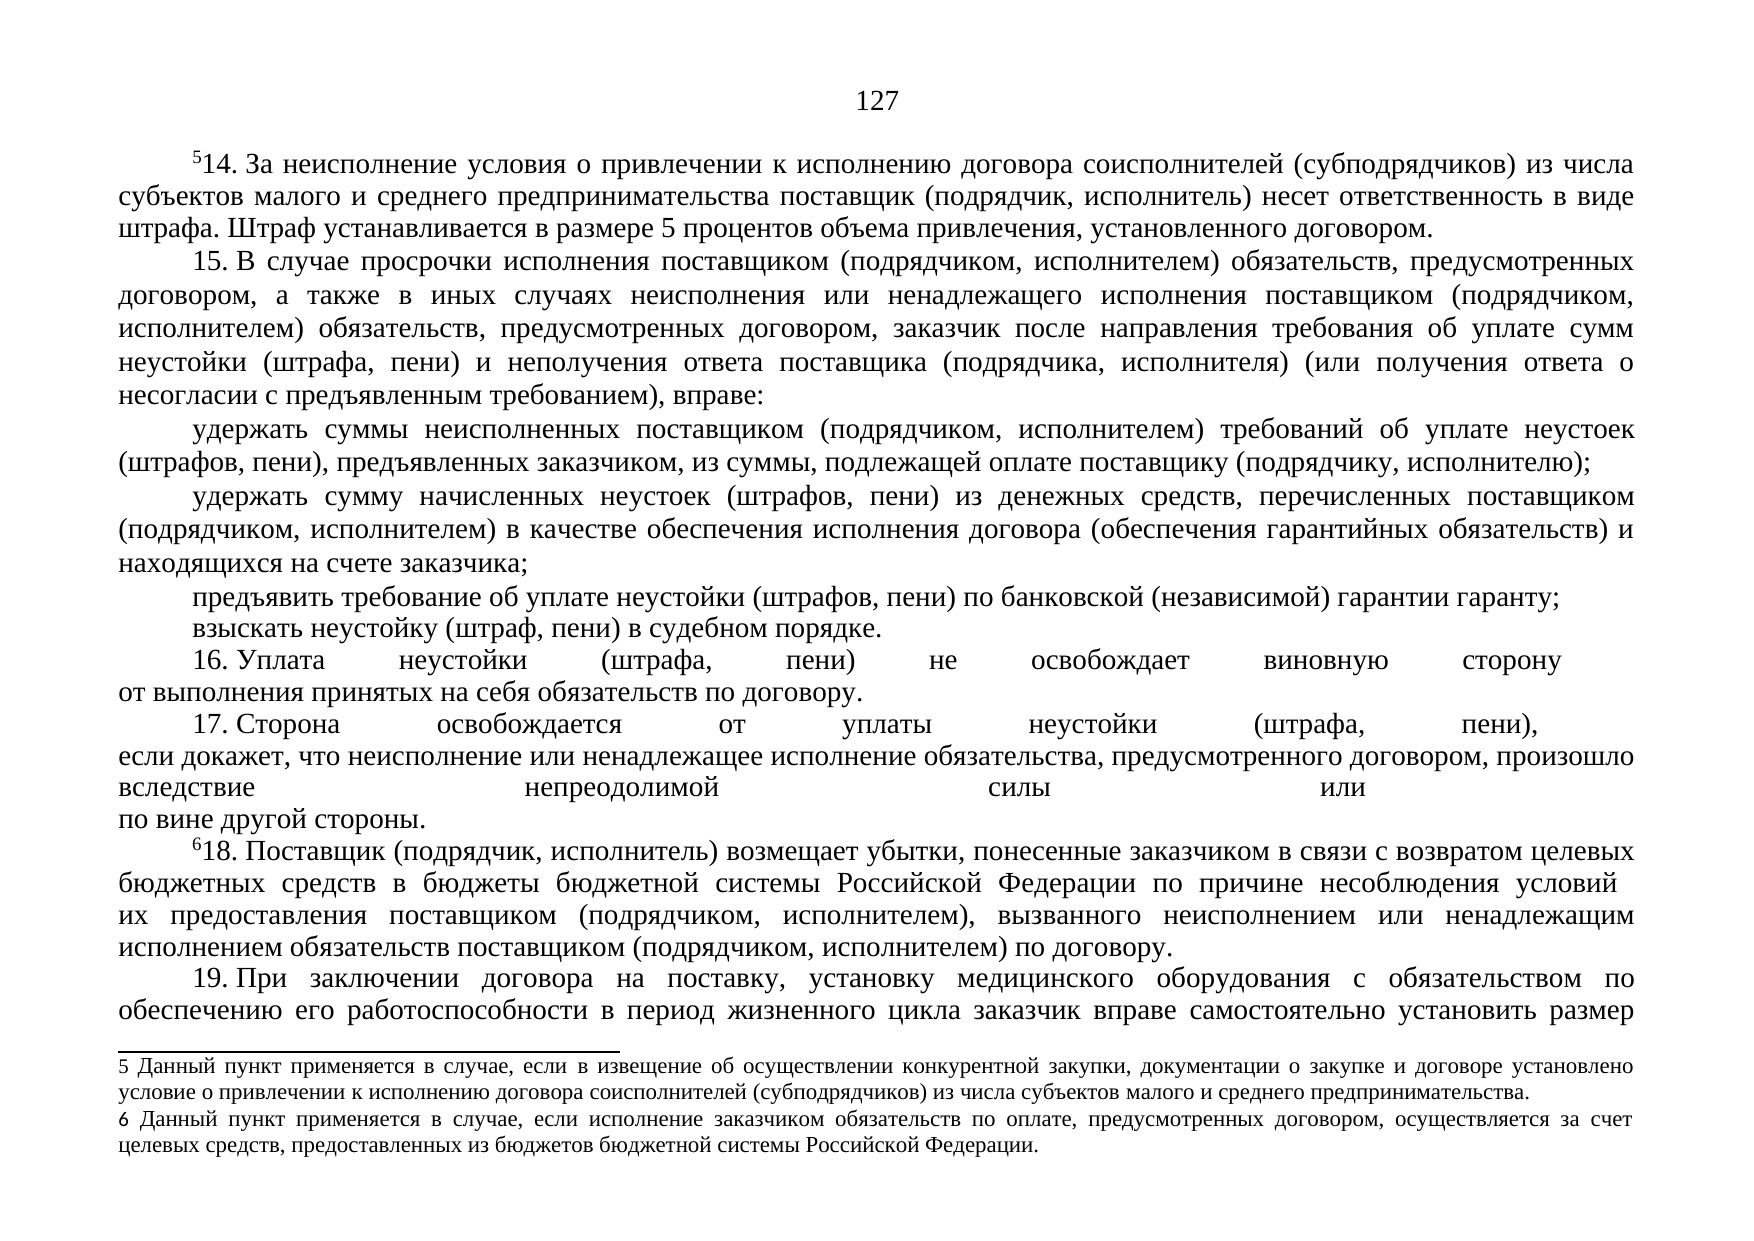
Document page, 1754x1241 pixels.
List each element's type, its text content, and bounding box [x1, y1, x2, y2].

text 14. За неисполнение условия о привлечении к исполнению договора соисполнителей (субподрядчиков) из числа субъектов малого и среднего предпринимательства поставщик (подрядчик, исполнитель) несет ответственность в виде штрафа. Штраф устанавливается в размере 5 процентов объема привлечения, установленного договором. [118, 148, 1636, 243]
text 17. Сторона освобождается от уплаты неустойки (штрафа, пени), если докажет, что неисполнение или ненадлежащее исполнение обязательства, предусмотренного договором, произошло вследствие непреодолимой силы или по вине другой стороны. [118, 708, 1636, 835]
text предъявить требование об уплате неустойки (штрафов, пени) по банковской (независимой) гарантии гаранту; [118, 579, 1636, 612]
text 19. При заключении договора на поставку, установку медицинского оборудования с обязательством по обеспечению его работоспособности в период жизненного цикла заказчик вправе самостоятельно установить размер [118, 962, 1636, 1026]
text удержать сумму начисленных неустоек (штрафов, пени) из денежных средств, перечисленных поставщиком (подрядчиком, исполнителем) в качестве обеспечения исполнения договора (обеспечения гарантийных обязательств) и находящихся на счете заказчика; [118, 478, 1636, 579]
text Данный пункт применяется в случае, если исполнение заказчиком обязательств по оплате, предусмотренных договором, осуществляется за счет целевых средств, предоставленных из бюджетов бюджетной системы Российской Федерации. [118, 1104, 1636, 1157]
text удержать суммы неисполненных поставщиком (подрядчиком, исполнителем) требований об уплате неустоек (штрафов, пени), предъявленных заказчиком, из суммы, подлежащей оплате поставщику (подрядчику, исполнителю); [118, 411, 1636, 478]
text взыскать неустойку (штраф, пени) в судебном порядке. [118, 612, 1636, 644]
text Данный пункт применяется в случае, если в извещение об осуществлении конкурентной закупки, документации о закупке и договоре установлено условие о привлечении к исполнению договора соисполнителей (субподрядчиков) из числа субъектов малого и среднего предпринимательства. [118, 1052, 1636, 1104]
text 15. В случае просрочки исполнения поставщиком (подрядчиком, исполнителем) обязательств, предусмотренных договором, а также в иных случаях неисполнения или ненадлежащего исполнения поставщиком (подрядчиком, исполнителем) обязательств, предусмотренных договором, заказчик после направления требования об уплате сумм неустойки (штрафа, пени) и неполучения ответа поставщика (подрядчика, исполнителя) (или получения ответа о несогласии с предъявленным требованием), вправе: [118, 243, 1636, 411]
text 18. Поставщик (подрядчик, исполнитель) возмещает убытки, понесенные заказчиком в связи с возвратом целевых бюджетных средств в бюджеты бюджетной системы Российской Федерации по причине несоблюдения условий их предоставления поставщиком (подрядчиком, исполнителем), вызванного неисполнением или ненадлежащим исполнением обязательств поставщиком (подрядчиком, исполнителем) по договору. [118, 835, 1636, 962]
text 16. Уплата неустойки (штрафа, пени) не освобождает виновную сторону от выполнения принятых на себя обязательств по договору. [118, 644, 1636, 708]
